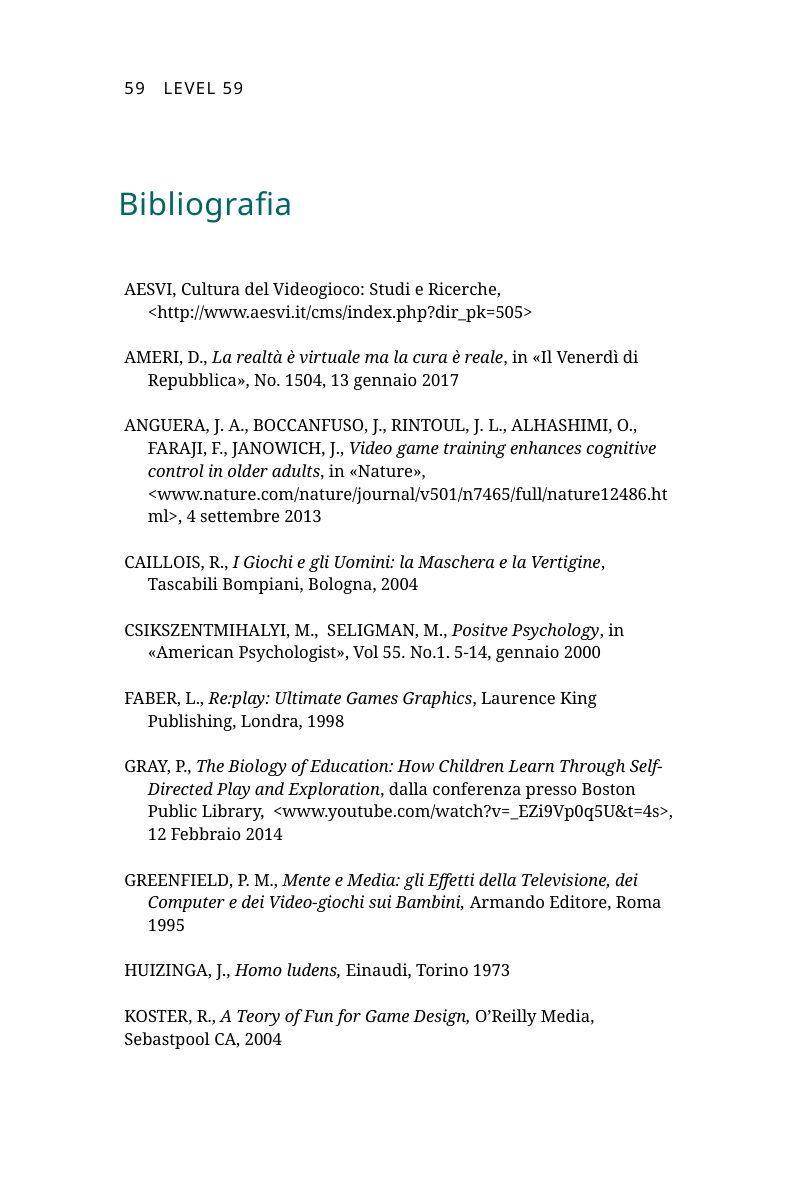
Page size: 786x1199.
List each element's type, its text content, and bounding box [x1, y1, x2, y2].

text ANGUERA, J. A., BOCCANFUSO, J., RINTOUL, J. L., ALHASHIMI, O., FARAJI, F., JANOWICH, J., Video game training enhances cognitive control in older adults, in «Nature», <www.nature.com/nature/journal/v501/n7465/full/nature12486.html>, 4 settembre 2013 [124, 414, 679, 528]
text CAILLOIS, R., I Giochi e gli Uomini: la Maschera e la Vertigine, Tascabili Bompiani, Bologna, 2004 [124, 550, 679, 596]
text CSIKSZENTMIHALYI, M., SELIGMAN, M., Positve Psychology, in «American Psychologist», Vol 55. No.1. 5-14, gennaio 2000 [124, 618, 679, 664]
text AMERI, D., La realtà è virtuale ma la cura è reale, in «Il Venerdì di Repubblica», No. 1504, 13 gennaio 2017 [124, 346, 679, 391]
text FABER, L., Re:play: Ultimate Games Graphics, Laurence King Publishing, Londra, 1998 [124, 687, 679, 732]
text GREENFIELD, P. M., Mente e Media: gli Effetti della Televisione, dei Computer e dei Video-giochi sui Bambini, Armando Editore, Roma 1995 [124, 868, 679, 936]
text HUIZINGA, J., Homo ludens, Einaudi, Torino 1973 [124, 959, 679, 982]
text AESVI, Cultura del Videogioco: Studi e Ricerche, <http://www.aesvi.it/cms/index.php?dir_pk=505> [124, 278, 679, 323]
subtitle Bibliografia [118, 182, 679, 225]
text GRAY, P., The Biology of Education: How Children Learn Through Self-Directed Play and Exploration, dalla conferenza presso Boston Public Library, <www.youtube.com/watch?v=_EZi9Vp0q5U&t=4s>, 12 Febbraio 2014 [124, 755, 679, 846]
text KOSTER, R., A Teory of Fun for Game Design, O’Reilly Media, Sebastpool CA, 2004 [124, 1004, 679, 1050]
